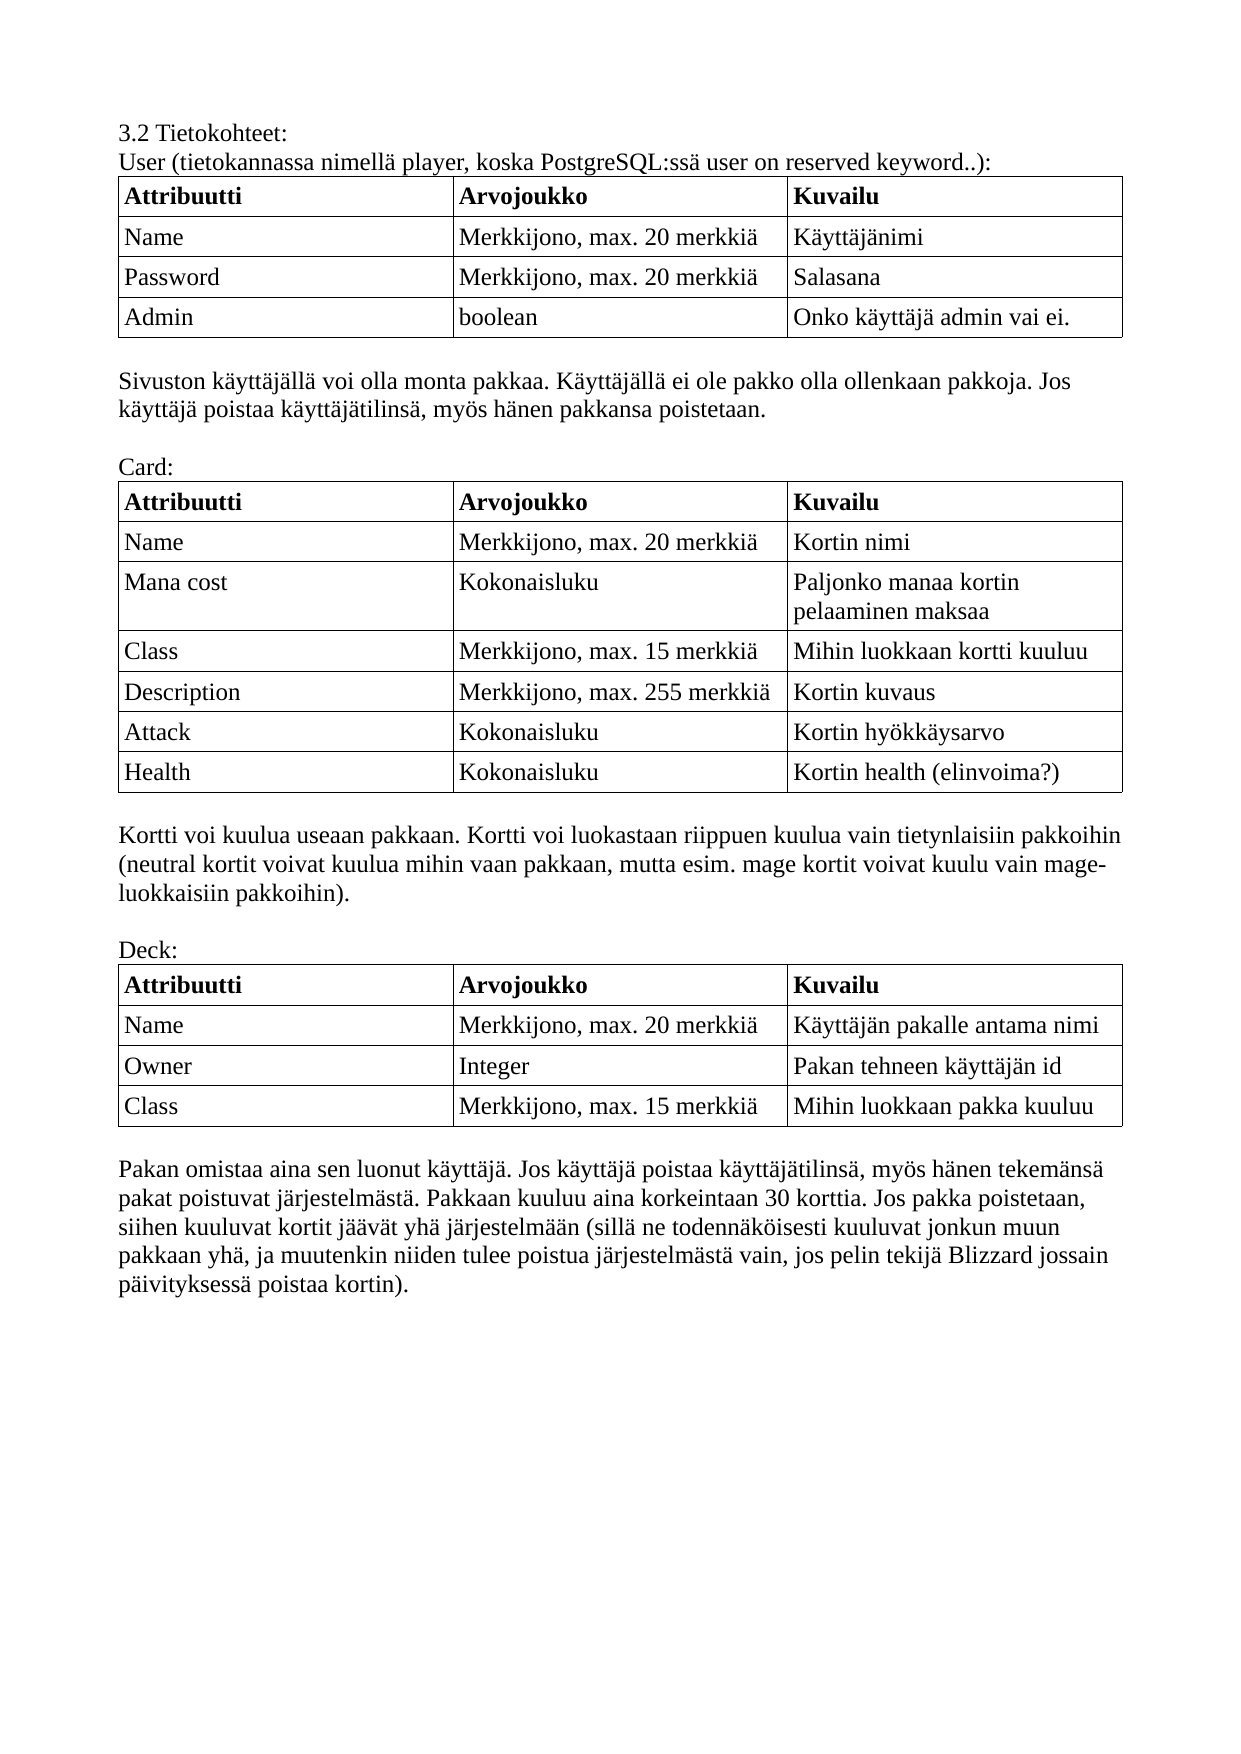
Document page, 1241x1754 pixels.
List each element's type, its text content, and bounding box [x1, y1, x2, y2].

table_cell Merkkijono, max. 20 merkkiä [454, 257, 787, 297]
table_cell Pakan tehneen käyttäjän id [788, 1046, 1122, 1085]
table_cell Kokonaisluku [454, 712, 787, 751]
table_cell Mana cost [119, 562, 453, 630]
table_cell Owner [119, 1046, 453, 1085]
table_header Arvojoukko [454, 965, 787, 1004]
table_cell Merkkijono, max. 15 merkkiä [454, 1086, 787, 1126]
table_cell Description [119, 672, 453, 711]
table_header Kuvailu [788, 965, 1122, 1004]
table_cell Onko käyttäjä admin vai ei. [788, 298, 1122, 337]
table_cell Merkkijono, max. 255 merkkiä [454, 672, 787, 711]
table_cell Attack [119, 712, 453, 751]
table_cell Mihin luokkaan pakka kuuluu [788, 1086, 1122, 1126]
table_cell Password [119, 257, 453, 297]
table_cell Kortin health (elinvoima?) [788, 752, 1122, 792]
table_cell Käyttäjän pakalle antama nimi [788, 1006, 1122, 1045]
table_cell Paljonko manaa kortin pelaaminen maksaa [788, 562, 1122, 630]
table_cell Merkkijono, max. 20 merkkiä [454, 1006, 787, 1045]
text Sivuston käyttäjällä voi olla monta pakkaa. Käyttäjällä ei ole pakko olla ollenkaan pakkoja. Jos käyttäjä poistaa käyttäjätilinsä, myös hänen pakkansa poistetaan. [118, 366, 1122, 423]
text Pakan omistaa aina sen luonut käyttäjä. Jos käyttäjä poistaa käyttäjätilinsä, myös hänen tekemänsä pakat poistuvat järjestelmästä. Pakkaan kuuluu aina korkeintaan 30 korttia. Jos pakka poistetaan, siihen kuuluvat kortit jäävät yhä järjestelmään (sillä ne todennäköisesti kuuluvat jonkun muun pakkaan yhä, ja muutenkin niiden tulee poistua järjestelmästä vain, jos pelin tekijä Blizzard jossain päivityksessä poistaa kortin). [118, 1154, 1122, 1298]
table_header Arvojoukko [454, 177, 787, 216]
table_cell Kokonaisluku [454, 562, 787, 630]
table_cell Kortin hyökkäysarvo [788, 712, 1122, 751]
table_cell Merkkijono, max. 15 merkkiä [454, 631, 787, 671]
table_header Attribuutti [119, 482, 453, 521]
table_header Kuvailu [788, 177, 1122, 216]
text User (tietokannassa nimellä player, koska PostgreSQL:ssä user on reserved keyword..): [118, 147, 1122, 176]
text Deck: [118, 936, 1122, 964]
table_cell Integer [454, 1046, 787, 1085]
table_cell Health [119, 752, 453, 792]
table_cell Class [119, 1086, 453, 1126]
table_header Attribuutti [119, 177, 453, 216]
table_cell Name [119, 522, 453, 561]
table_cell Kortin kuvaus [788, 672, 1122, 711]
table_cell Admin [119, 298, 453, 337]
text Card: [118, 452, 1122, 481]
table_cell Salasana [788, 257, 1122, 297]
table_cell boolean [454, 298, 787, 337]
table_cell Kokonaisluku [454, 752, 787, 792]
table_cell Merkkijono, max. 20 merkkiä [454, 217, 787, 256]
table_header Arvojoukko [454, 482, 787, 521]
table_cell Kortin nimi [788, 522, 1122, 561]
table_header Kuvailu [788, 482, 1122, 521]
table_cell Käyttäjänimi [788, 217, 1122, 256]
table_cell Merkkijono, max. 20 merkkiä [454, 522, 787, 561]
table_cell Mihin luokkaan kortti kuuluu [788, 631, 1122, 671]
text Kortti voi kuulua useaan pakkaan. Kortti voi luokastaan riippuen kuulua vain tietynlaisiin pakkoihin (neutral kortit voivat kuulua mihin vaan pakkaan, mutta esim. mage kortit voivat kuulu vain mage-luokkaisiin pakkoihin). [118, 821, 1122, 907]
text 3.2 Tietokohteet: [118, 118, 1122, 147]
table_cell Name [119, 217, 453, 256]
table_header Attribuutti [119, 965, 453, 1004]
table_cell Class [119, 631, 453, 671]
table_cell Name [119, 1006, 453, 1045]
